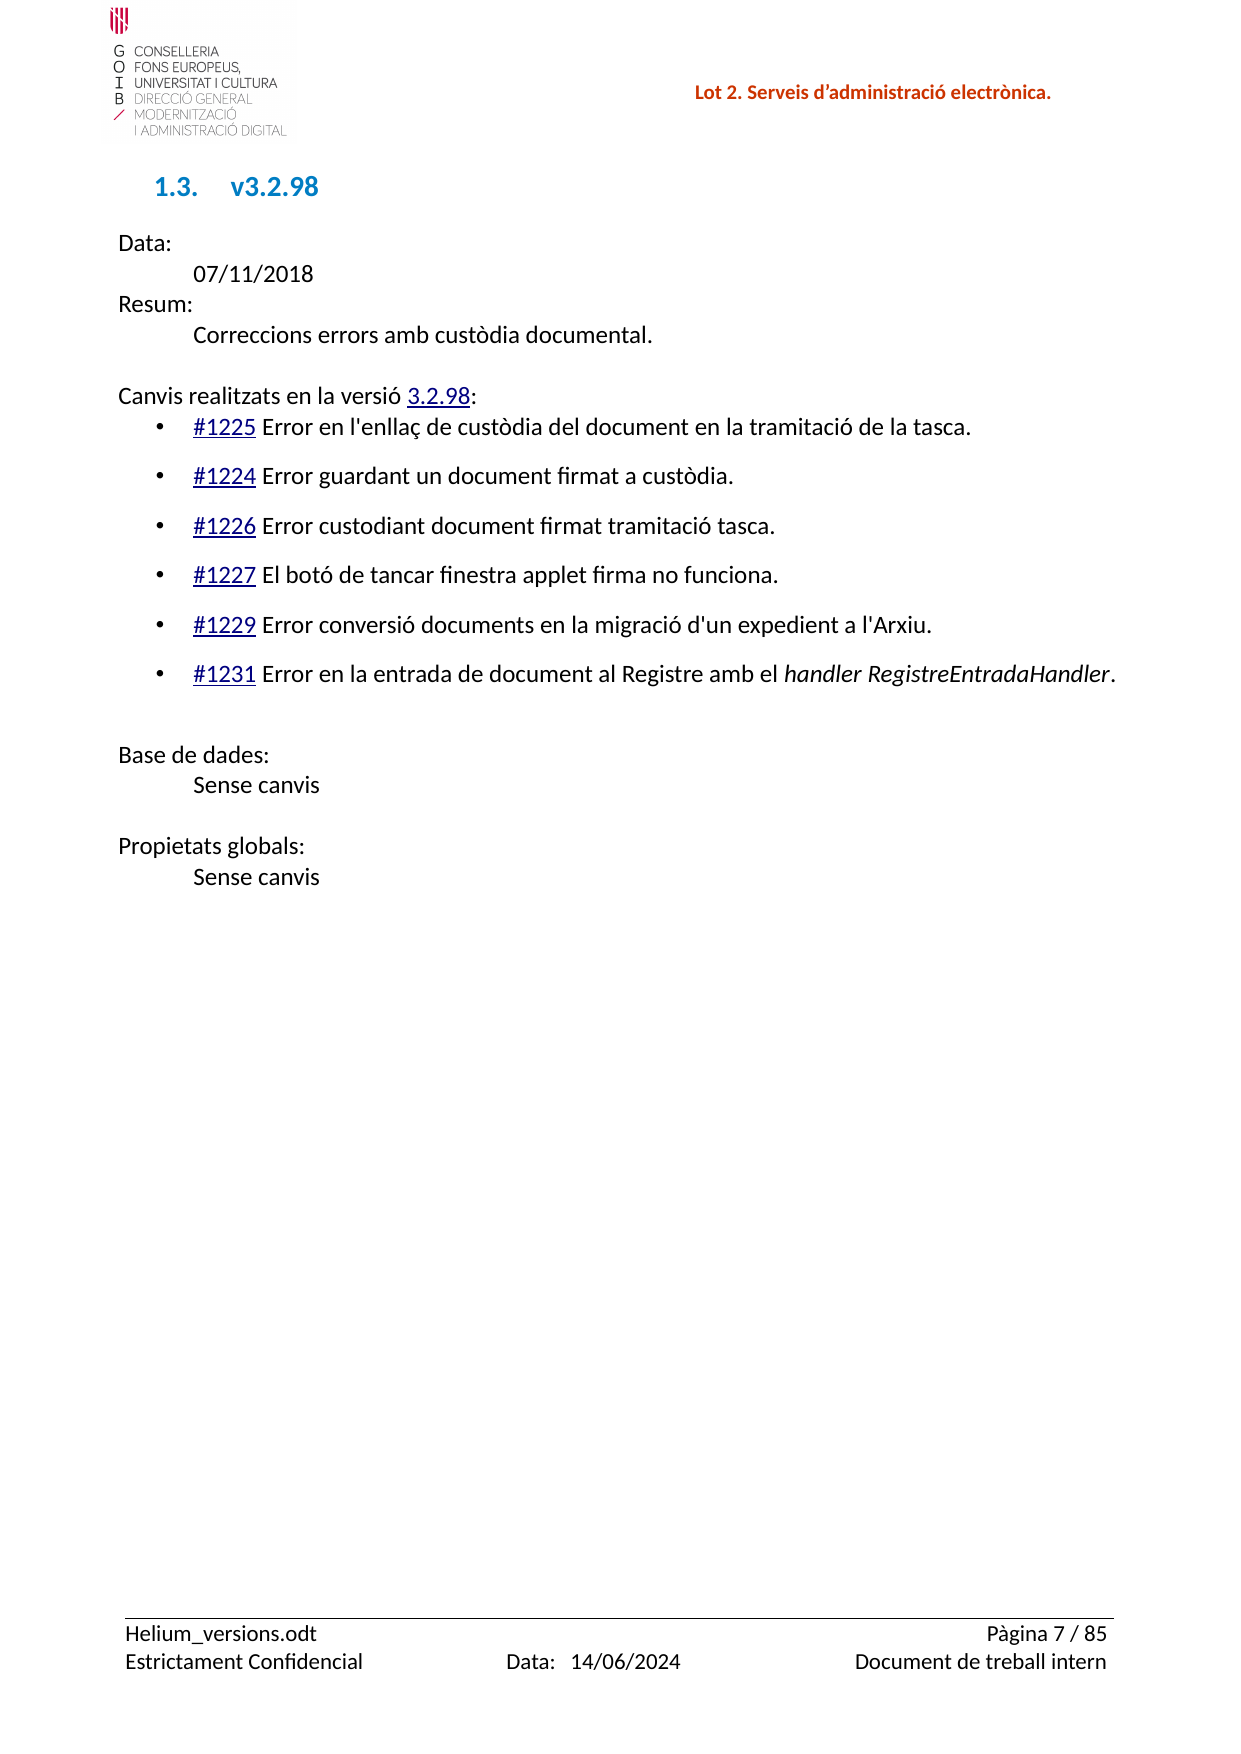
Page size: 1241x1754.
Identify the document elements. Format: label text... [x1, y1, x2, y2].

list #1227 El botó de tancar finestra applet firma no funciona. [156, 559, 1122, 590]
text Resum: [118, 289, 1122, 319]
text Sense canvis [118, 769, 1122, 800]
text Sense canvis [118, 861, 1122, 891]
text Data: [118, 228, 1122, 258]
list #1231 Error en la entrada de document al Registre amb el handler RegistreEntradaHandler. [156, 659, 1122, 689]
list #1224 Error guardant un document firmat a custòdia. [156, 460, 1122, 491]
text 07/11/2018 [118, 258, 1122, 289]
text Propietats globals: [118, 830, 1122, 861]
list #1225 Error en l'enllaç de custòdia del document en la tramitació de la tasca. [156, 411, 1122, 441]
list #1226 Error custodiant document firmat tramitació tasca. [156, 510, 1122, 540]
text Canvis realitzats en la versió 3.2.98: [118, 380, 1122, 411]
text Correccions errors amb custòdia documental. [118, 319, 1122, 350]
subtitle v3.2.98 [153, 168, 1122, 204]
text Base de dades: [118, 739, 1122, 769]
picture [100, 0, 297, 144]
list #1229 Error conversió documents en la migració d'un expedient a l'Arxiu. [156, 609, 1122, 639]
